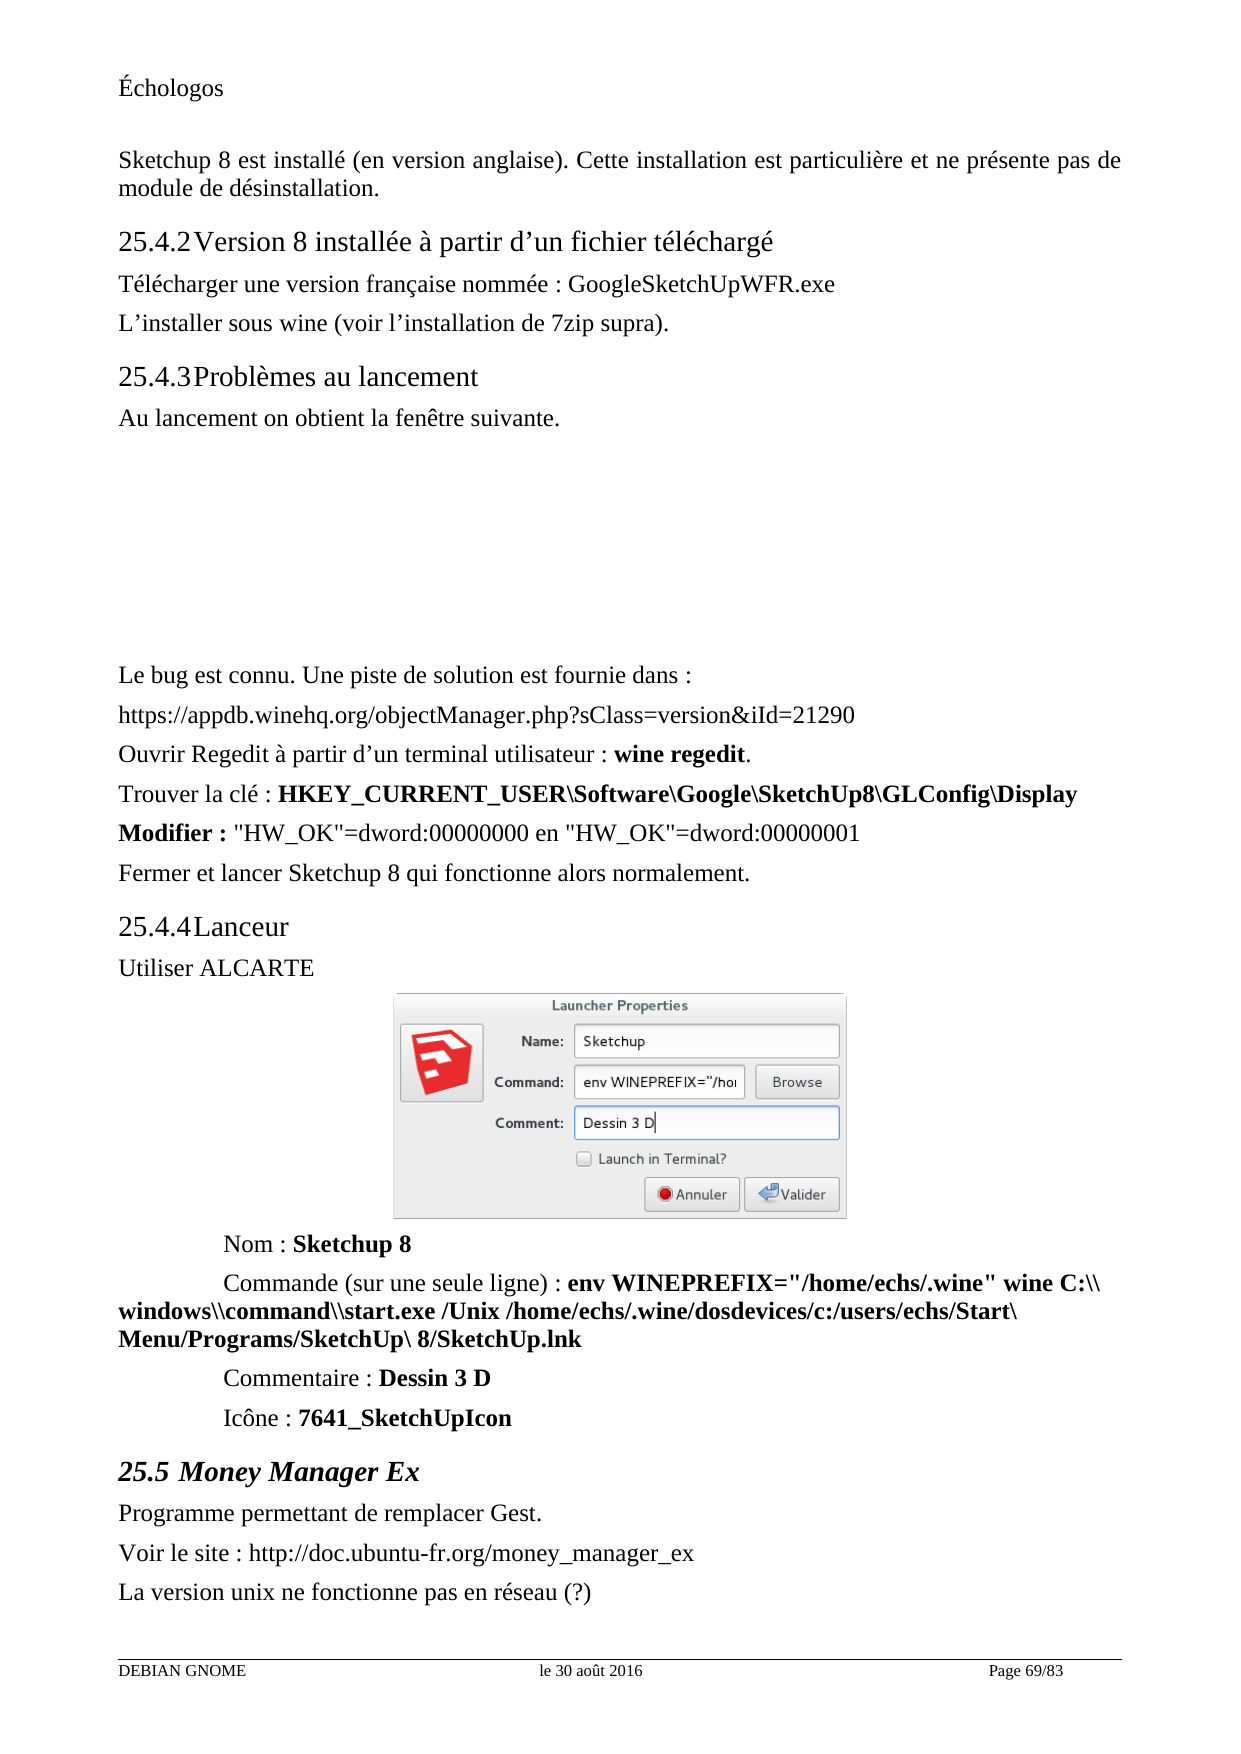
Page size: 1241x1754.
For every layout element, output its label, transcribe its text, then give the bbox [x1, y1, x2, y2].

text Modifier : "HW_OK"=dword:00000000 en "HW_OK"=dword:00000001 [118, 819, 1122, 847]
text Icône : 7641_SketchUpIcon [118, 1404, 1122, 1432]
text Sketchup 8 est installé (en version anglaise). Cette installation est particulière et ne présente pas de module de désinstallation. [118, 147, 1122, 202]
text L’installer sous wine (voir l’installation de 7zip supra). [118, 309, 1122, 337]
text Commentaire : Dessin 3 D [118, 1364, 1122, 1392]
text Commande (sur une seule ligne) : env WINEPREFIX="/home/echs/.wine" wine C:\\windows\\command\\start.exe /Unix /home/echs/.wine/dosdevices/c:/users/echs/Start\ Menu/Programs/SketchUp\ 8/SketchUp.lnk [118, 1269, 1122, 1353]
text Au lancement on obtient la fenêtre suivante. [118, 404, 1122, 432]
text https://appdb.winehq.org/objectManager.php?sClass=version&iId=21290 [118, 701, 1122, 728]
text Trouver la clé : HKEY_CURRENT_USER\Software\Google\SketchUp8\GLConfig\Display [118, 780, 1122, 807]
text Voir le site : http://doc.ubuntu-fr.org/money_manager_ex [118, 1539, 1122, 1567]
text Nom : Sketchup 8 [118, 1230, 1122, 1258]
text La version unix ne fonctionne pas en réseau (?) [118, 1578, 1122, 1606]
text Fermer et lancer Sketchup 8 qui fonctionne alors normalement. [118, 859, 1122, 886]
subtitle Lanceur [118, 910, 1122, 942]
text Le bug est connu. Une piste de solution est fournie dans : [118, 661, 1122, 689]
subtitle Problèmes au lancement [118, 361, 1122, 393]
text Programme permettant de remplacer Gest. [118, 1499, 1122, 1527]
picture [393, 993, 847, 1219]
text Ouvrir Regedit à partir d’un terminal utilisateur : wine regedit. [118, 740, 1122, 768]
text Télécharger une version française nommée : GoogleSketchUpWFR.exe [118, 270, 1122, 297]
subtitle Money Manager Ex [118, 1455, 1122, 1488]
subtitle Version 8 installée à partir d’un fichier téléchargé [118, 226, 1122, 258]
text Utiliser ALCARTE [118, 954, 1122, 982]
